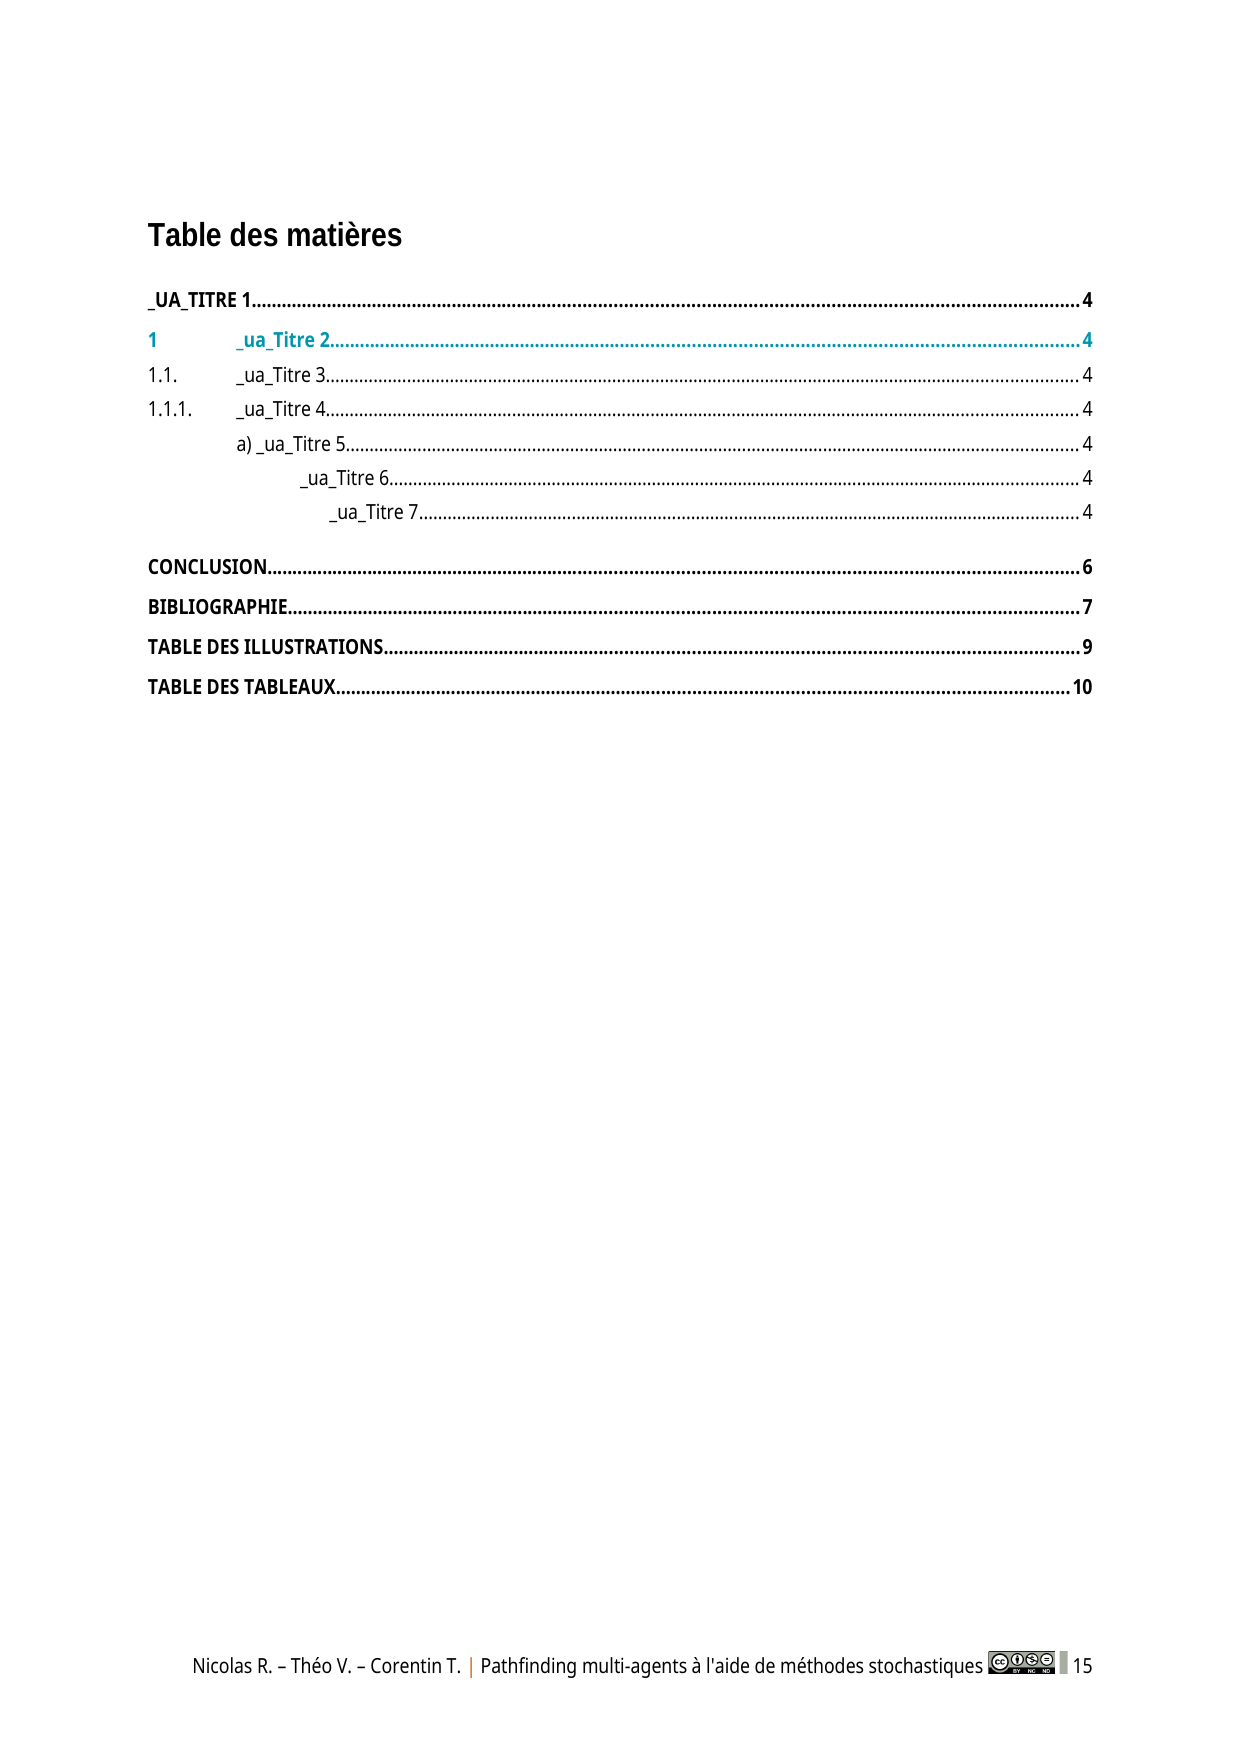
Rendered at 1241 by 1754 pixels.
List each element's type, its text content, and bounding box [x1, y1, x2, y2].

picture [988, 1651, 1055, 1674]
text Table des tableaux 10 [148, 672, 1092, 701]
text 1 _ua_Titre 2 4 [148, 326, 1092, 354]
text Table des illustrations 9 [148, 632, 1092, 661]
text _ua_Titre 7 4 [324, 497, 1092, 526]
text _ua_Titre 1 4 [148, 285, 1092, 314]
text Conclusion 6 [148, 552, 1092, 580]
text Bibliographie 7 [148, 592, 1092, 621]
text _ua_Titre 6 4 [295, 463, 1092, 492]
text 1.1.1. _ua_Titre 4 4 [148, 394, 1092, 423]
text 1.1. _ua_Titre 3 4 [148, 360, 1092, 388]
picture [1059, 1651, 1068, 1674]
subtitle Table des matières [148, 215, 1092, 254]
text a) _ua_Titre 5 4 [236, 429, 1092, 457]
